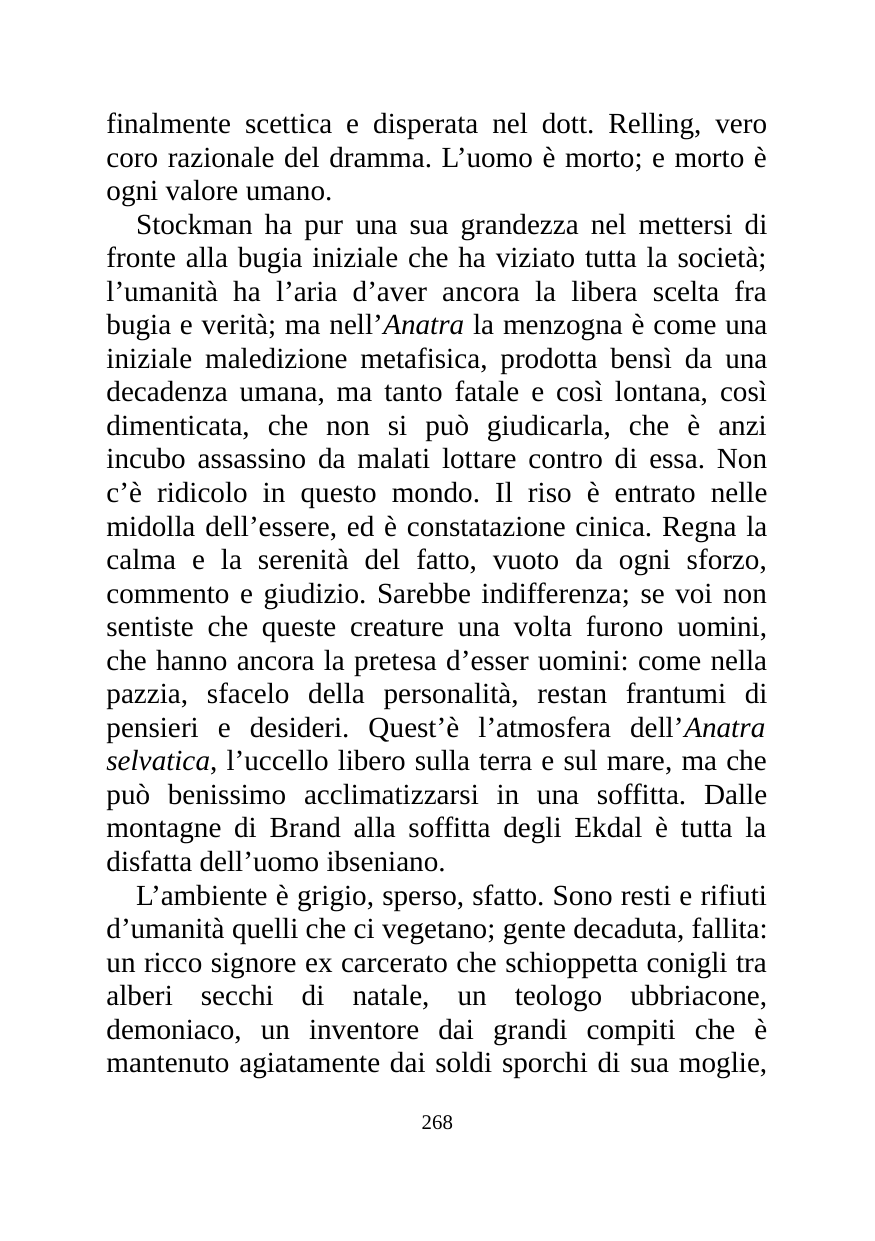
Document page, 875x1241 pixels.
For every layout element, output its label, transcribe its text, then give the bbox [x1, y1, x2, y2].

text L’ambiente è grigio, sperso, sfatto. Sono resti e rifiuti d’umanità quelli che ci vegetano; gente decaduta, fallita: un ricco signore ex carcerato che schioppetta conigli tra alberi secchi di natale, un teologo ubbriacone, demoniaco, un inventore dai grandi compiti che è mantenuto agiatamente dai soldi sporchi di sua moglie, [106, 878, 768, 1079]
text Stockman ha pur una sua grandezza nel mettersi di fronte alla bugia iniziale che ha viziato tutta la società; l’umanità ha l’aria d’aver ancora la libera scelta fra bugia e verità; ma nell’Anatra la menzogna è come una iniziale maledizione metafisica, prodotta bensì da una decadenza umana, ma tanto fatale e così lontana, così dimenticata, che non si può giudicarla, che è anzi incubo assassino da malati lottare contro di essa. Non c’è ridicolo in questo mondo. Il riso è entrato nelle midolla dell’essere, ed è constatazione cinica. Regna la calma e la serenità del fatto, vuoto da ogni sforzo, commento e giudizio. Sarebbe indifferenza; se voi non sentiste che queste creature una volta furono uomini, che hanno ancora la pretesa d’esser uomini: come nella pazzia, sfacelo della personalità, restan frantumi di pensieri e desideri. Quest’è l’atmosfera dell’Anatra selvatica, l’uccello libero sulla terra e sul mare, ma che può benissimo acclimatizzarsi in una soffitta. Dalle montagne di Brand alla soffitta degli Ekdal è tutta la disfatta dell’uomo ibseniano. [106, 207, 768, 878]
text finalmente scettica e disperata nel dott. Relling, vero coro razionale del dramma. L’uomo è morto; e morto è ogni valore umano. [106, 106, 768, 207]
